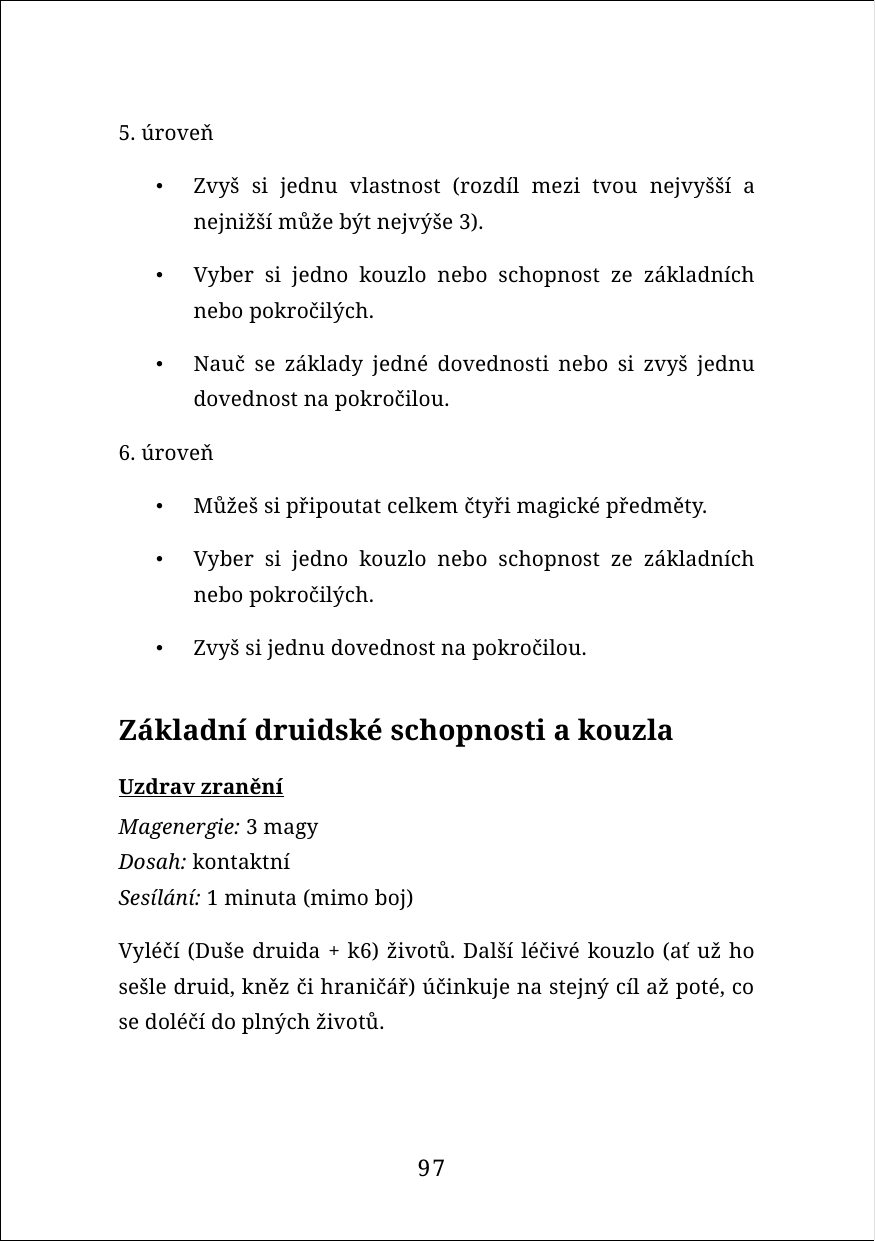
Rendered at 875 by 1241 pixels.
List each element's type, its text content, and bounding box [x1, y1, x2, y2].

text Magenergie: 3 magy Dosah: kontaktní Sesílání: 1 minuta (mimo boj) [118, 812, 756, 911]
text 6. úroveň [118, 438, 756, 466]
subtitle Uzdrav zranění [118, 772, 756, 800]
list Vyber si jedno kouzlo nebo schopnost ze základních nebo pokročilých. [156, 260, 756, 324]
text Vyléčí (Duše druida + k6) životů. Další léčivé kouzlo (ať už ho sešle druid, kněz či hraničář) účinkuje na stejný cíl až poté, co se doléčí do plných životů. [118, 936, 756, 1036]
list Zvyš si jednu dovednost na pokročilou. [156, 633, 756, 661]
list Nauč se základy jedné dovednosti nebo si zvyš jednu dovednost na pokročilou. [156, 349, 756, 413]
subtitle Základní druidské schopnosti a kouzla [118, 710, 756, 748]
list Vyber si jedno kouzlo nebo schopnost ze základních nebo pokročilých. [156, 544, 756, 608]
text 5. úroveň [118, 118, 756, 147]
list Zvyš si jednu vlastnost (rozdíl mezi tvou nejvyšší a nejnižší může být nejvýše 3). [156, 171, 756, 235]
list Můžeš si připoutat celkem čtyři magické předměty. [156, 491, 756, 519]
